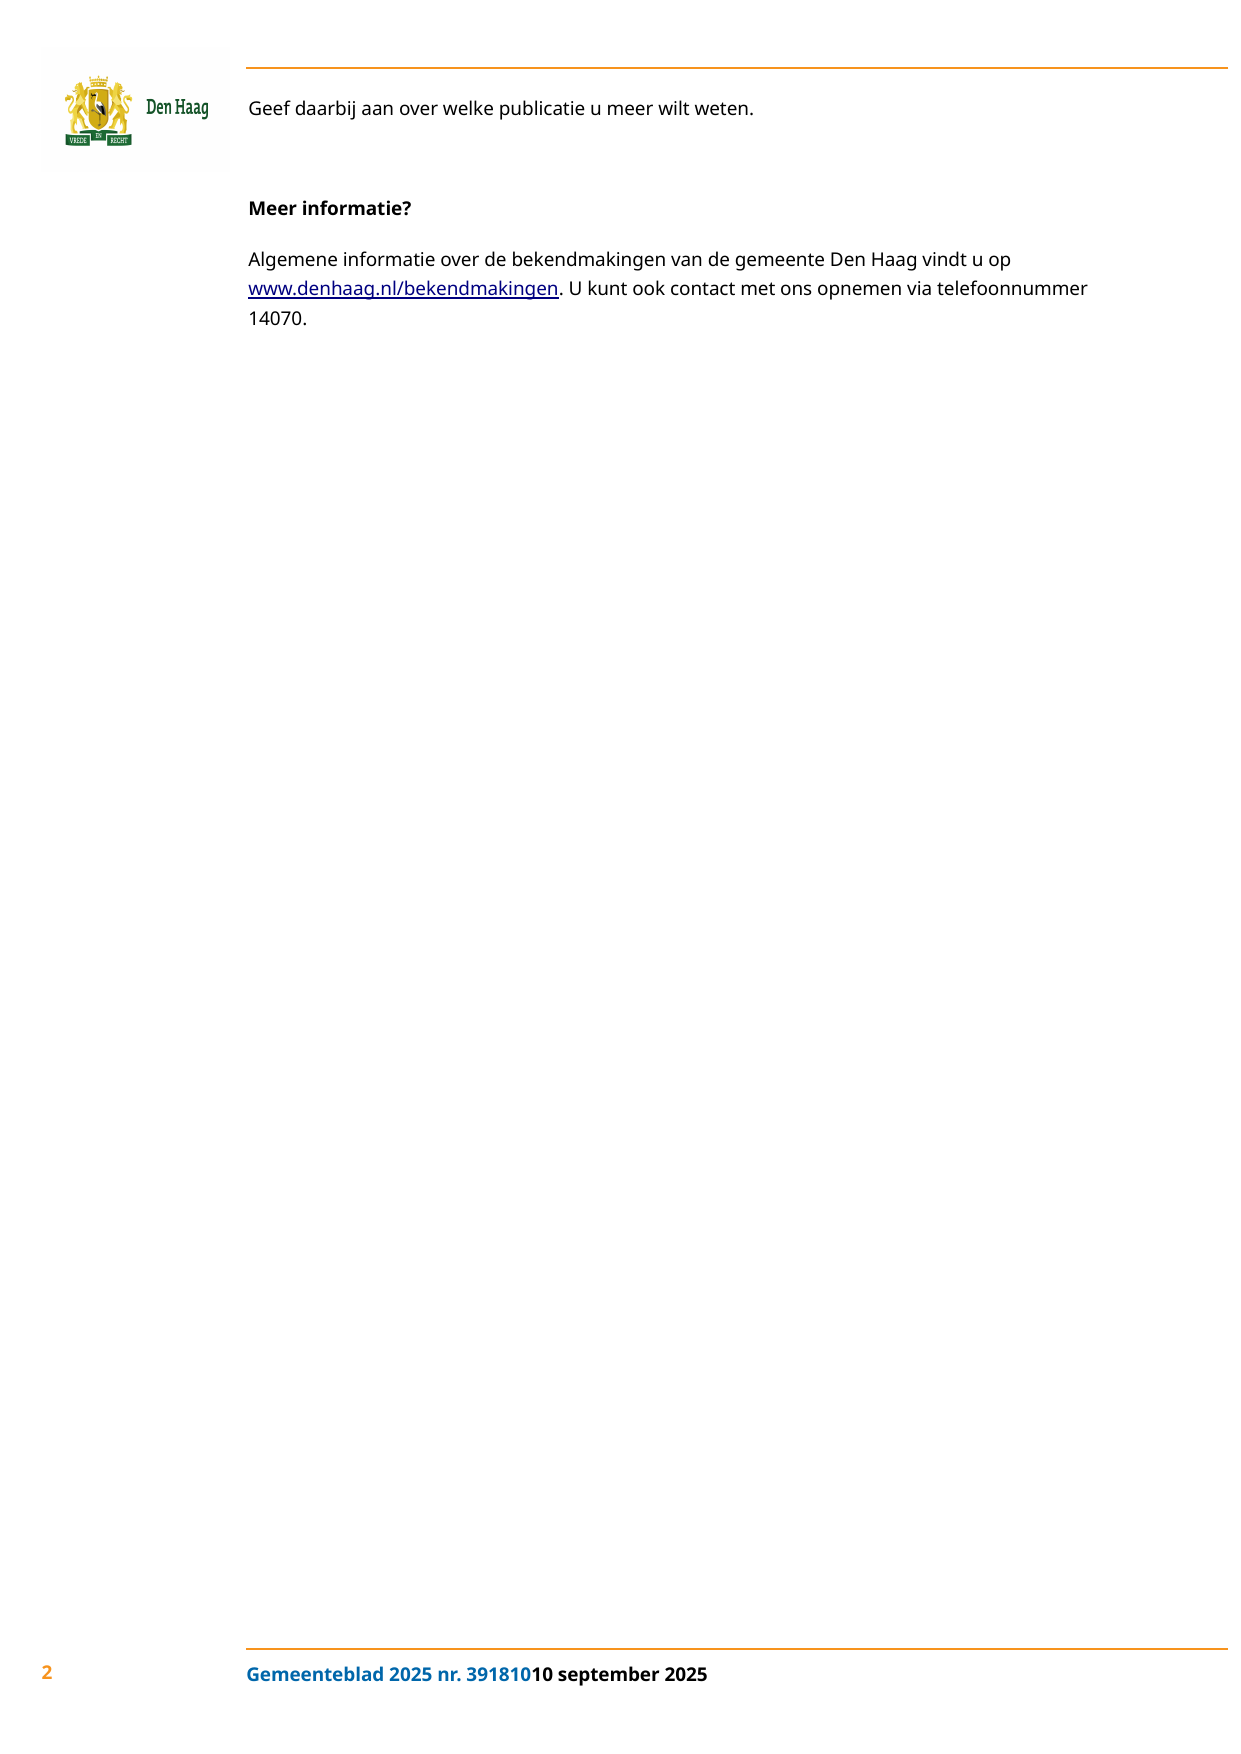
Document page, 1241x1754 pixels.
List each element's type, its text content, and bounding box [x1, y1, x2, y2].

text Algemene informatie over de bekendmakingen van de gemeente Den Haag vindt u op www.denhaag.nl/bekendmakingen. U kunt ook contact met ons opnemen via telefoonnummer 14070. [248, 246, 1152, 331]
text Meer informatie? [248, 196, 1152, 221]
picture [41, 47, 231, 172]
text Geef daarbij aan over welke publicatie u meer wilt weten. [248, 95, 1152, 121]
